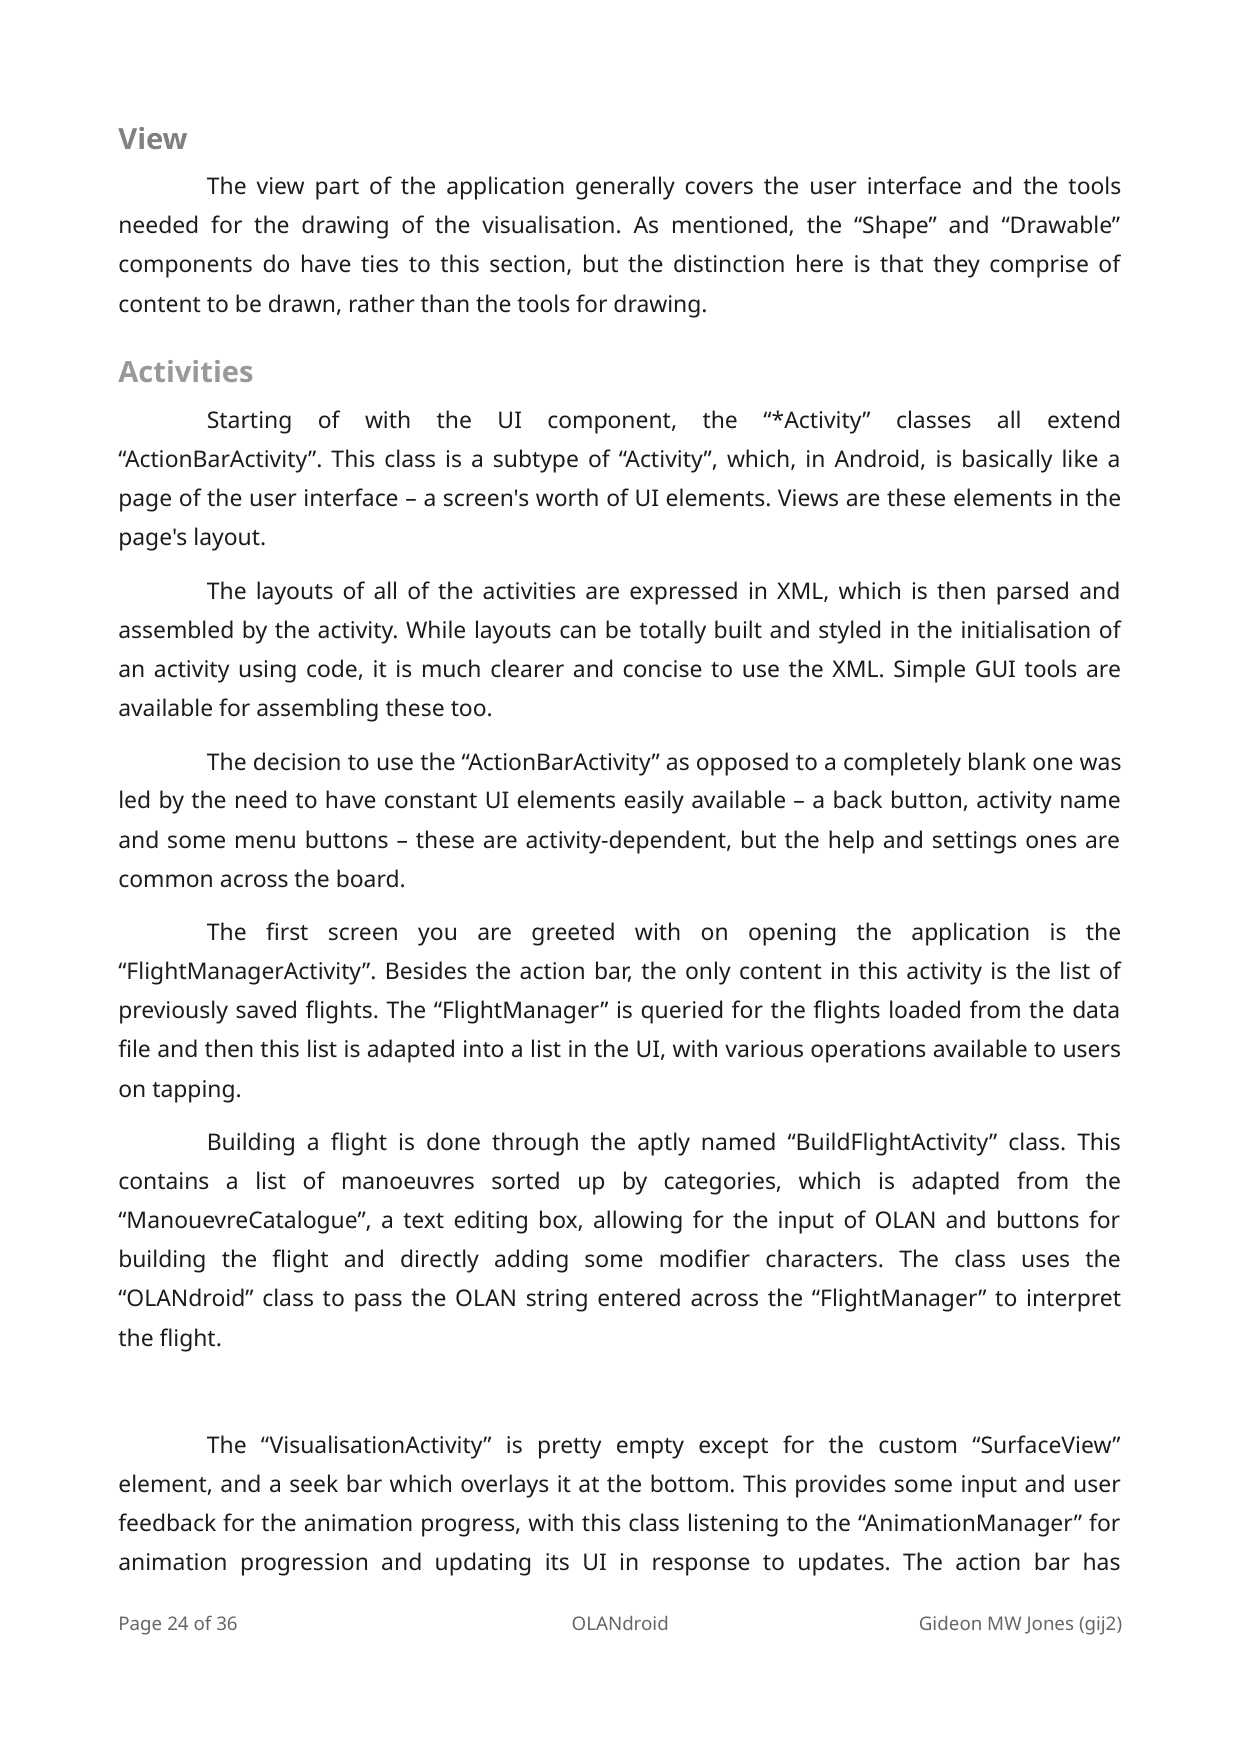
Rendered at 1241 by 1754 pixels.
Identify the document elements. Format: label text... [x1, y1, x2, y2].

text Starting of with the UI component, the “*Activity” classes all extend “ActionBarActivity”. This class is a subtype of “Activity”, which, in Android, is basically like a page of the user interface – a screen's worth of UI elements. Views are these elements in the page's layout. [118, 404, 1122, 552]
subtitle View [118, 118, 1122, 158]
text Building a flight is done through the aptly named “BuildFlightActivity” class. This contains a list of manoeuvres sorted up by categories, which is adapted from the “ManouevreCatalogue”, a text editing box, allowing for the input of OLAN and buttons for building the flight and directly adding some modifier characters. The class uses the “OLANdroid” class to pass the OLAN string entered across the “FlightManager” to interpret the flight. [118, 1126, 1122, 1353]
text The first screen you are greeted with on opening the application is the “FlightManagerActivity”. Besides the action bar, the only content in this activity is the list of previously saved flights. The “FlightManager” is queried for the flights loaded from the data file and then this list is adapted into a list in the UI, with various operations available to users on tapping. [118, 916, 1122, 1104]
text The view part of the application generally covers the user interface and the tools needed for the drawing of the visualisation. As mentioned, the “Shape” and “Drawable” components do have ties to this section, but the distinction here is that they comprise of content to be drawn, rather than the tools for drawing. [118, 170, 1122, 319]
subtitle Activities [118, 352, 1122, 391]
text The decision to use the “ActionBarActivity” as opposed to a completely blank one was led by the need to have constant UI elements easily available – a back button, activity name and some menu buttons – these are activity-dependent, but the help and settings ones are common across the board. [118, 745, 1122, 894]
text The layouts of all of the activities are expressed in XML, which is then parsed and assembled by the activity. While layouts can be totally built and styled in the initialisation of an activity using code, it is much clearer and concise to use the XML. Simple GUI tools are available for assembling these too. [118, 574, 1122, 723]
text The “VisualisationActivity” is pretty empty except for the custom “SurfaceView” element, and a seek bar which overlays it at the bottom. This provides some input and user feedback for the animation progress, with this class listening to the “AnimationManager” for animation progression and updating its UI in response to updates. The action bar has [118, 1429, 1122, 1577]
